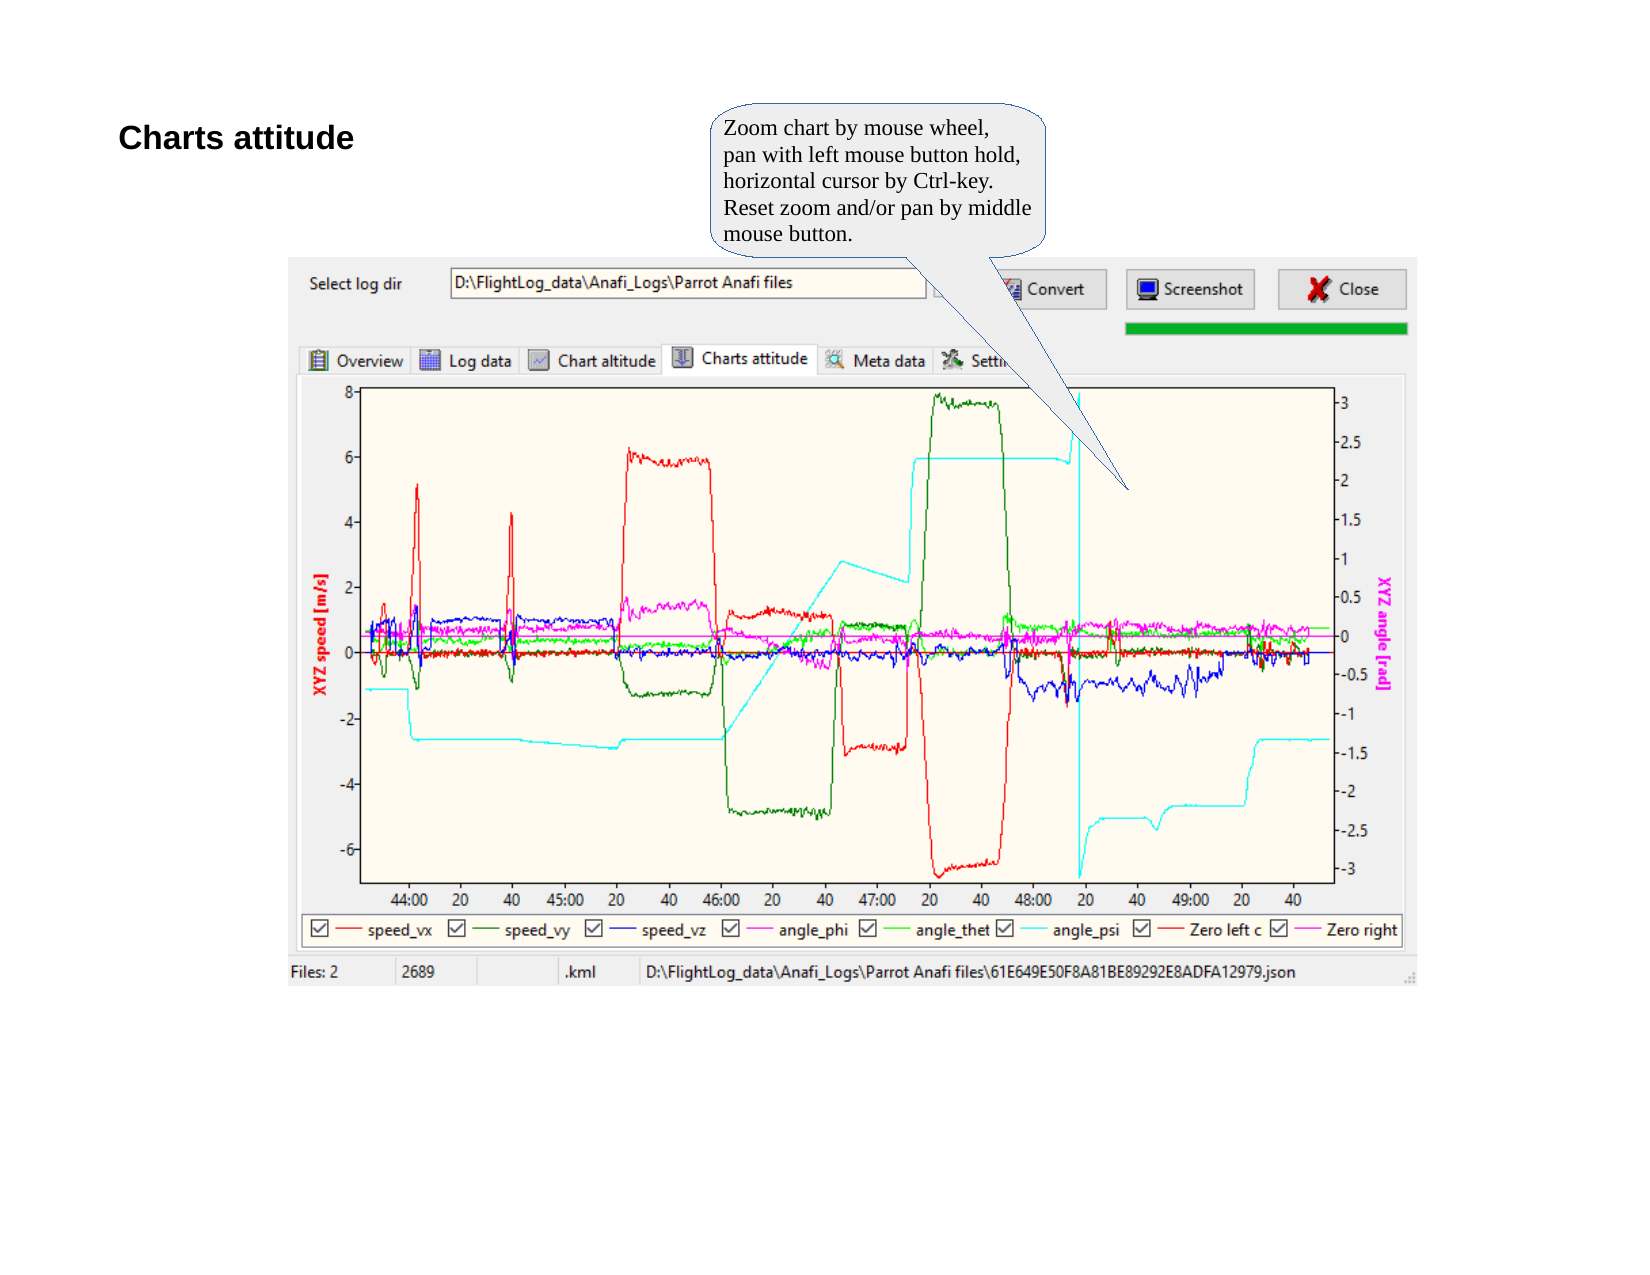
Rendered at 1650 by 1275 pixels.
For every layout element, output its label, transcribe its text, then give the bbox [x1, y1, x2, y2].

picture [288, 257, 1418, 986]
subtitle Charts attitude [118, 118, 715, 157]
subtitle [1042, 118, 1532, 157]
